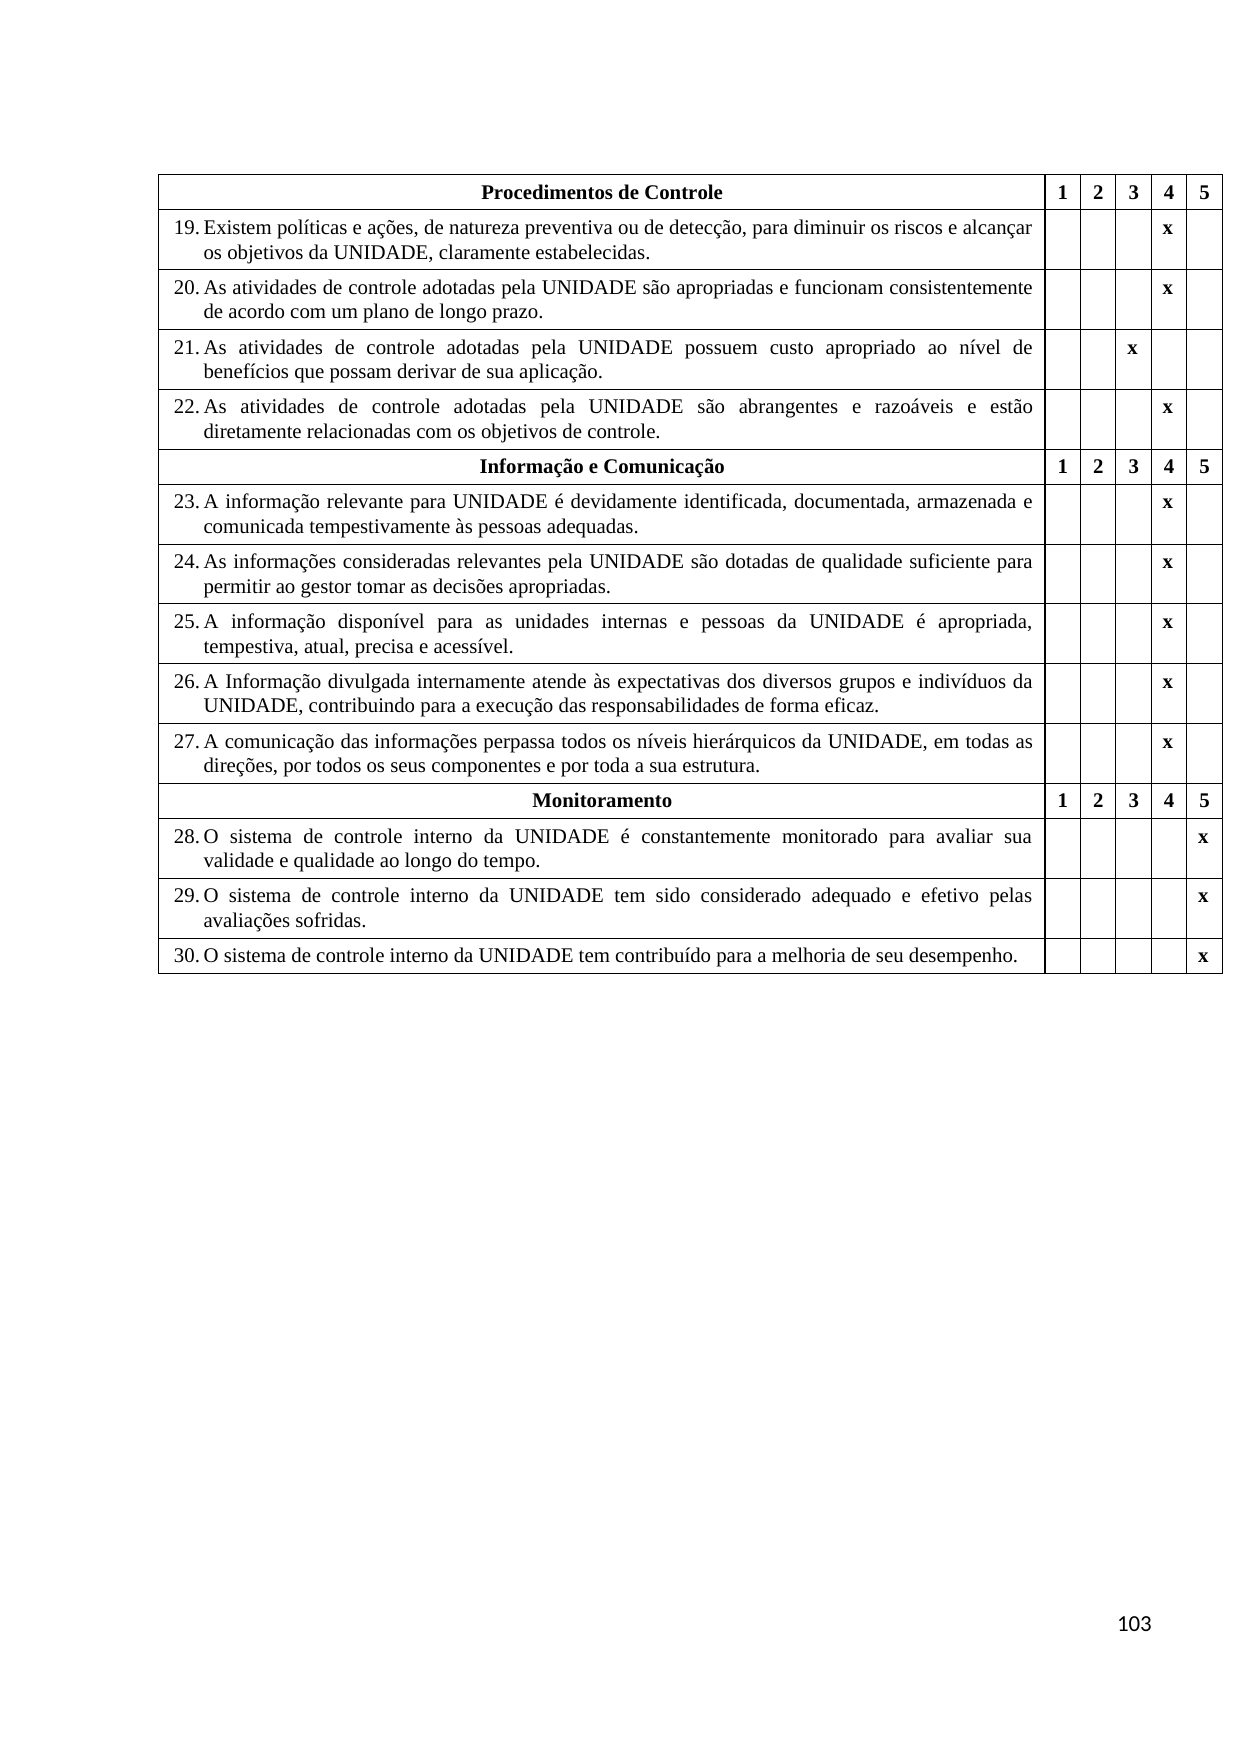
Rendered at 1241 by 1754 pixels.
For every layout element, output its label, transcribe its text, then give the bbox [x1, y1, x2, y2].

table_header Procedimentos de Controle [159, 175, 1044, 209]
table_cell 25. A informação disponível para as unidades internas e pessoas da UNIDADE é apropriada, tempestiva, atual, precisa e acessível. [159, 604, 1044, 663]
table_cell [1081, 330, 1115, 389]
table_cell Monitoramento [159, 784, 1044, 818]
table_cell [1187, 485, 1222, 543]
table_cell [1116, 210, 1151, 269]
table_cell x [1187, 939, 1222, 972]
table_cell x [1152, 724, 1186, 783]
table_cell [1081, 485, 1115, 543]
table_cell [1081, 604, 1115, 663]
table_cell [1081, 390, 1115, 448]
table_cell [1116, 390, 1151, 448]
table_cell 2 [1081, 450, 1115, 484]
table_header 1 [1046, 175, 1080, 209]
table_cell 4 [1152, 784, 1186, 818]
table_cell 20. As atividades de controle adotadas pela UNIDADE são apropriadas e funcionam consistentemente de acordo com um plano de longo prazo. [159, 270, 1044, 329]
table_cell 2 [1081, 784, 1115, 818]
table_cell x [1152, 210, 1186, 269]
table_cell [1046, 330, 1080, 389]
table_cell [1187, 330, 1222, 389]
table_cell 24. As informações consideradas relevantes pela UNIDADE são dotadas de qualidade suficiente para permitir ao gestor tomar as decisões apropriadas. [159, 545, 1044, 603]
table_cell [1116, 819, 1151, 878]
table_cell 23. A informação relevante para UNIDADE é devidamente identificada, documentada, armazenada e comunicada tempestivamente às pessoas adequadas. [159, 485, 1044, 543]
table_cell [1116, 485, 1151, 543]
table_cell [1081, 545, 1115, 603]
table_cell [1152, 819, 1186, 878]
table_header 5 [1187, 175, 1222, 209]
table_cell [1046, 664, 1080, 723]
table_cell [1116, 939, 1151, 972]
table_cell [1187, 390, 1222, 448]
table_cell [1187, 210, 1222, 269]
table_cell [1081, 664, 1115, 723]
table_cell x [1152, 390, 1186, 448]
table_cell x [1152, 664, 1186, 723]
table_header 2 [1081, 175, 1115, 209]
table_cell [1046, 270, 1080, 329]
table_cell [1081, 879, 1115, 937]
table_cell x [1152, 604, 1186, 663]
table_cell [1046, 485, 1080, 543]
table_cell [1187, 604, 1222, 663]
table_cell [1081, 819, 1115, 878]
table_cell 21. As atividades de controle adotadas pela UNIDADE possuem custo apropriado ao nível de benefícios que possam derivar de sua aplicação. [159, 330, 1044, 389]
table_cell [1081, 270, 1115, 329]
table_header 4 [1152, 175, 1186, 209]
table_cell [1081, 939, 1115, 972]
table_cell [1187, 664, 1222, 723]
table_cell 5 [1187, 784, 1222, 818]
table_cell [1152, 330, 1186, 389]
table_header 3 [1116, 175, 1151, 209]
table_cell 28. O sistema de controle interno da UNIDADE é constantemente monitorado para avaliar sua validade e qualidade ao longo do tempo. [159, 819, 1044, 878]
table_cell 22. As atividades de controle adotadas pela UNIDADE são abrangentes e razoáveis e estão diretamente relacionadas com os objetivos de controle. [159, 390, 1044, 448]
table_cell [1081, 210, 1115, 269]
table_cell 29. O sistema de controle interno da UNIDADE tem sido considerado adequado e efetivo pelas avaliações sofridas. [159, 879, 1044, 937]
table_cell 5 [1187, 450, 1222, 484]
table_cell x [1187, 819, 1222, 878]
table_cell [1046, 390, 1080, 448]
table_cell [1187, 724, 1222, 783]
table_cell [1046, 545, 1080, 603]
table_cell [1116, 724, 1151, 783]
table_cell Informação e Comunicação [159, 450, 1044, 484]
table_cell 3 [1116, 784, 1151, 818]
table_cell [1046, 604, 1080, 663]
table_cell [1046, 819, 1080, 878]
table_cell x [1152, 485, 1186, 543]
table_cell [1046, 939, 1080, 972]
table_cell x [1116, 330, 1151, 389]
table_cell 4 [1152, 450, 1186, 484]
table_cell [1152, 879, 1186, 937]
table_cell 27. A comunicação das informações perpassa todos os níveis hierárquicos da UNIDADE, em todas as direções, por todos os seus componentes e por toda a sua estrutura. [159, 724, 1044, 783]
table_cell 26. A Informação divulgada internamente atende às expectativas dos diversos grupos e indivíduos da UNIDADE, contribuindo para a execução das responsabilidades de forma eficaz. [159, 664, 1044, 723]
table_cell [1046, 879, 1080, 937]
table_cell [1116, 604, 1151, 663]
table_cell [1116, 270, 1151, 329]
table_cell 1 [1046, 784, 1080, 818]
table_cell 3 [1116, 450, 1151, 484]
table_cell x [1152, 270, 1186, 329]
table_cell [1116, 664, 1151, 723]
table_cell 19. Existem políticas e ações, de natureza preventiva ou de detecção, para diminuir os riscos e alcançar os objetivos da UNIDADE, claramente estabelecidas. [159, 210, 1044, 269]
table_cell [1152, 939, 1186, 972]
table_cell [1116, 545, 1151, 603]
table_cell [1187, 270, 1222, 329]
table_cell x [1187, 879, 1222, 937]
table_cell 1 [1046, 450, 1080, 484]
table_cell 30. O sistema de controle interno da UNIDADE tem contribuído para a melhoria de seu desempenho. [159, 939, 1044, 972]
table_cell [1187, 545, 1222, 603]
table_cell x [1152, 545, 1186, 603]
table_cell [1116, 879, 1151, 937]
table_cell [1081, 724, 1115, 783]
table_cell [1046, 724, 1080, 783]
table_cell [1046, 210, 1080, 269]
